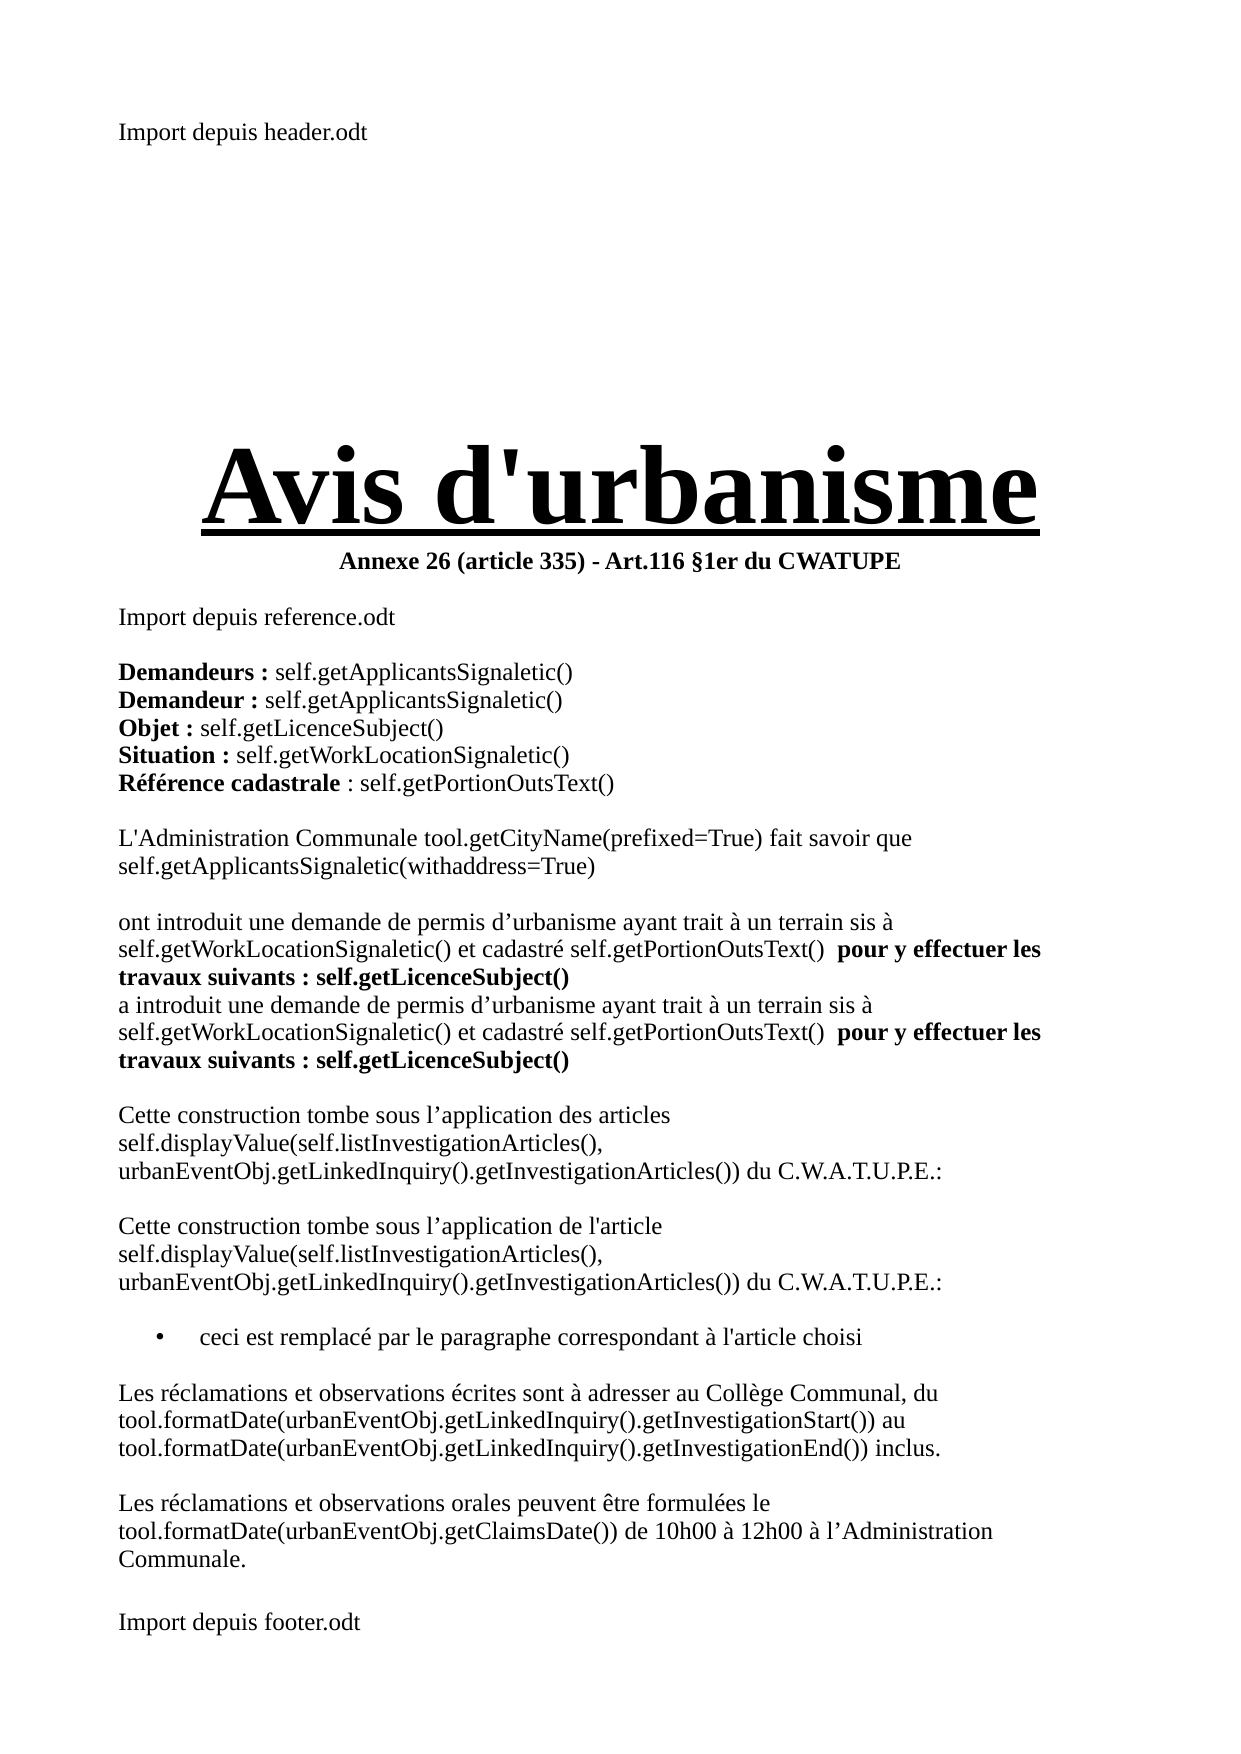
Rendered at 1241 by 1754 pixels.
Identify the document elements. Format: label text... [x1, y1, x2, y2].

title Annexe 26 (article 335) - Art.116 §1er du CWATUPE [118, 547, 1122, 575]
text a introduit une demande de permis d’urbanisme ayant trait à un terrain sis à self.getWorkLocationSignaletic() et cadastré self.getPortionOutsText() pour y effectuer les travaux suivants : self.getLicenceSubject() [118, 991, 1122, 1074]
text Import depuis header.odt [118, 118, 539, 146]
text Cette construction tombe sous l’application des articles self.displayValue(self.listInvestigationArticles(), urbanEventObj.getLinkedInquiry().getInvestigationArticles()) du C.W.A.T.U.P.E.: [118, 1074, 1122, 1185]
text Cette construction tombe sous l’application de l'article self.displayValue(self.listInvestigationArticles(), urbanEventObj.getLinkedInquiry().getInvestigationArticles()) du C.W.A.T.U.P.E.: [118, 1185, 1122, 1296]
text Demandeurs : self.getApplicantsSignaletic() [118, 658, 1122, 686]
text L'Administration Communale tool.getCityName(prefixed=True) fait savoir que self.getApplicantsSignaletic(withaddress=True) [118, 824, 1122, 880]
text ont introduit une demande de permis d’urbanisme ayant trait à un terrain sis à self.getWorkLocationSignaletic() et cadastré self.getPortionOutsText() pour y effectuer les travaux suivants : self.getLicenceSubject() [118, 908, 1122, 991]
text Demandeur : self.getApplicantsSignaletic() [118, 686, 1122, 714]
text Objet : self.getLicenceSubject() [118, 714, 1122, 741]
text Les réclamations et observations orales peuvent être formulées le tool.formatDate(urbanEventObj.getClaimsDate()) de 10h00 à 12h00 à l’Administration Communale. [118, 1489, 1122, 1573]
text Référence cadastrale : self.getPortionOutsText() [118, 769, 1122, 797]
text Les réclamations et observations écrites sont à adresser au Collège Communal, du tool.formatDate(urbanEventObj.getLinkedInquiry().getInvestigationStart()) au tool.formatDate(urbanEventObj.getLinkedInquiry().getInvestigationEnd()) inclus. [118, 1379, 1122, 1462]
text Import depuis reference.odt [118, 603, 1122, 631]
text Situation : self.getWorkLocationSignaletic() [118, 741, 1122, 769]
text Avis d'urbanisme [118, 423, 1122, 547]
list ceci est remplacé par le paragraphe correspondant à l'article choisi [156, 1323, 1122, 1351]
